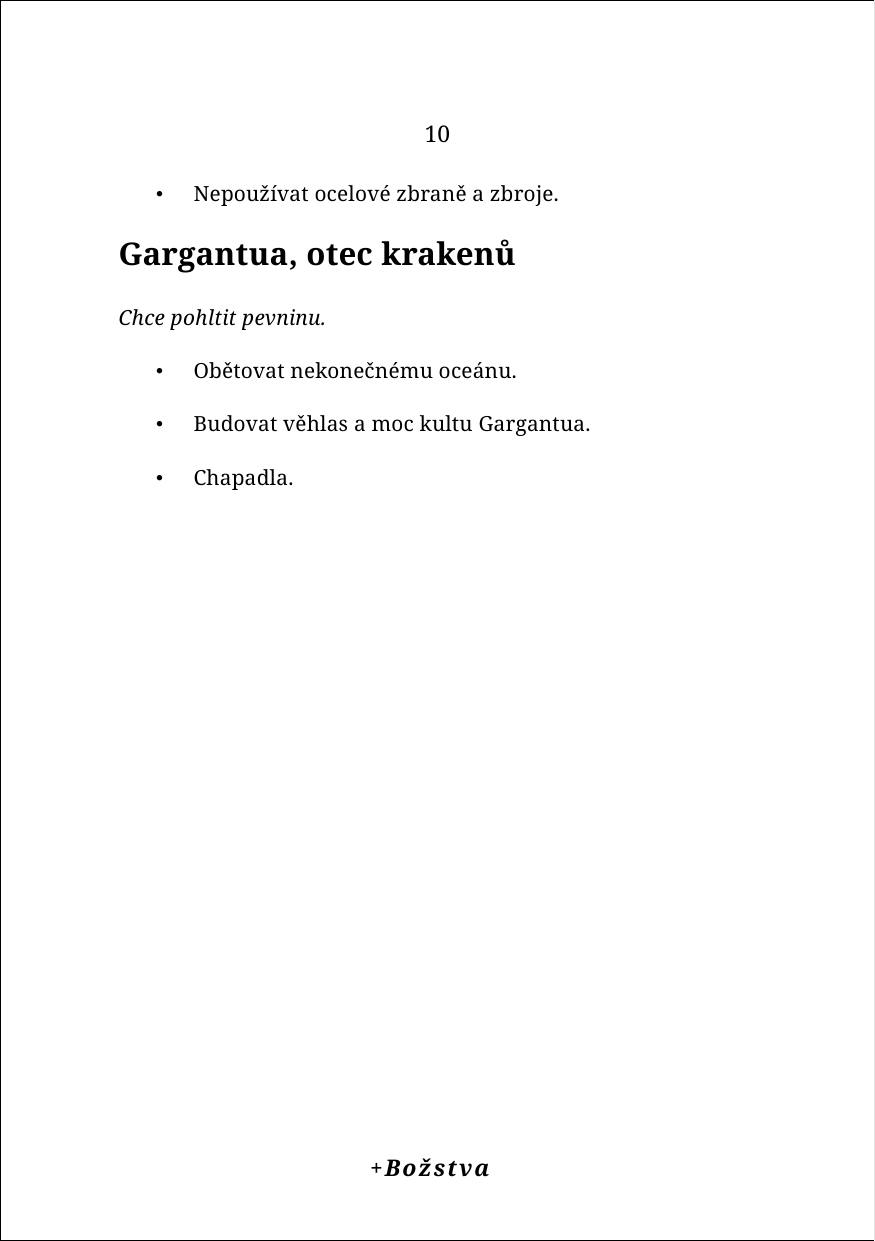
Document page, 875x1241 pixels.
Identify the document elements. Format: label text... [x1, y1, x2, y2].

list Obětovat nekonečnému oceánu. [156, 356, 756, 385]
list Chapadla. [156, 463, 756, 491]
text Chce pohltit pevninu. [118, 303, 756, 332]
list Budovat věhlas a moc kultu Gargantua. [156, 409, 756, 438]
list Nepoužívat ocelové zbraně a zbroje. [156, 179, 756, 207]
text Gargantua, otec krakenů [118, 232, 756, 275]
